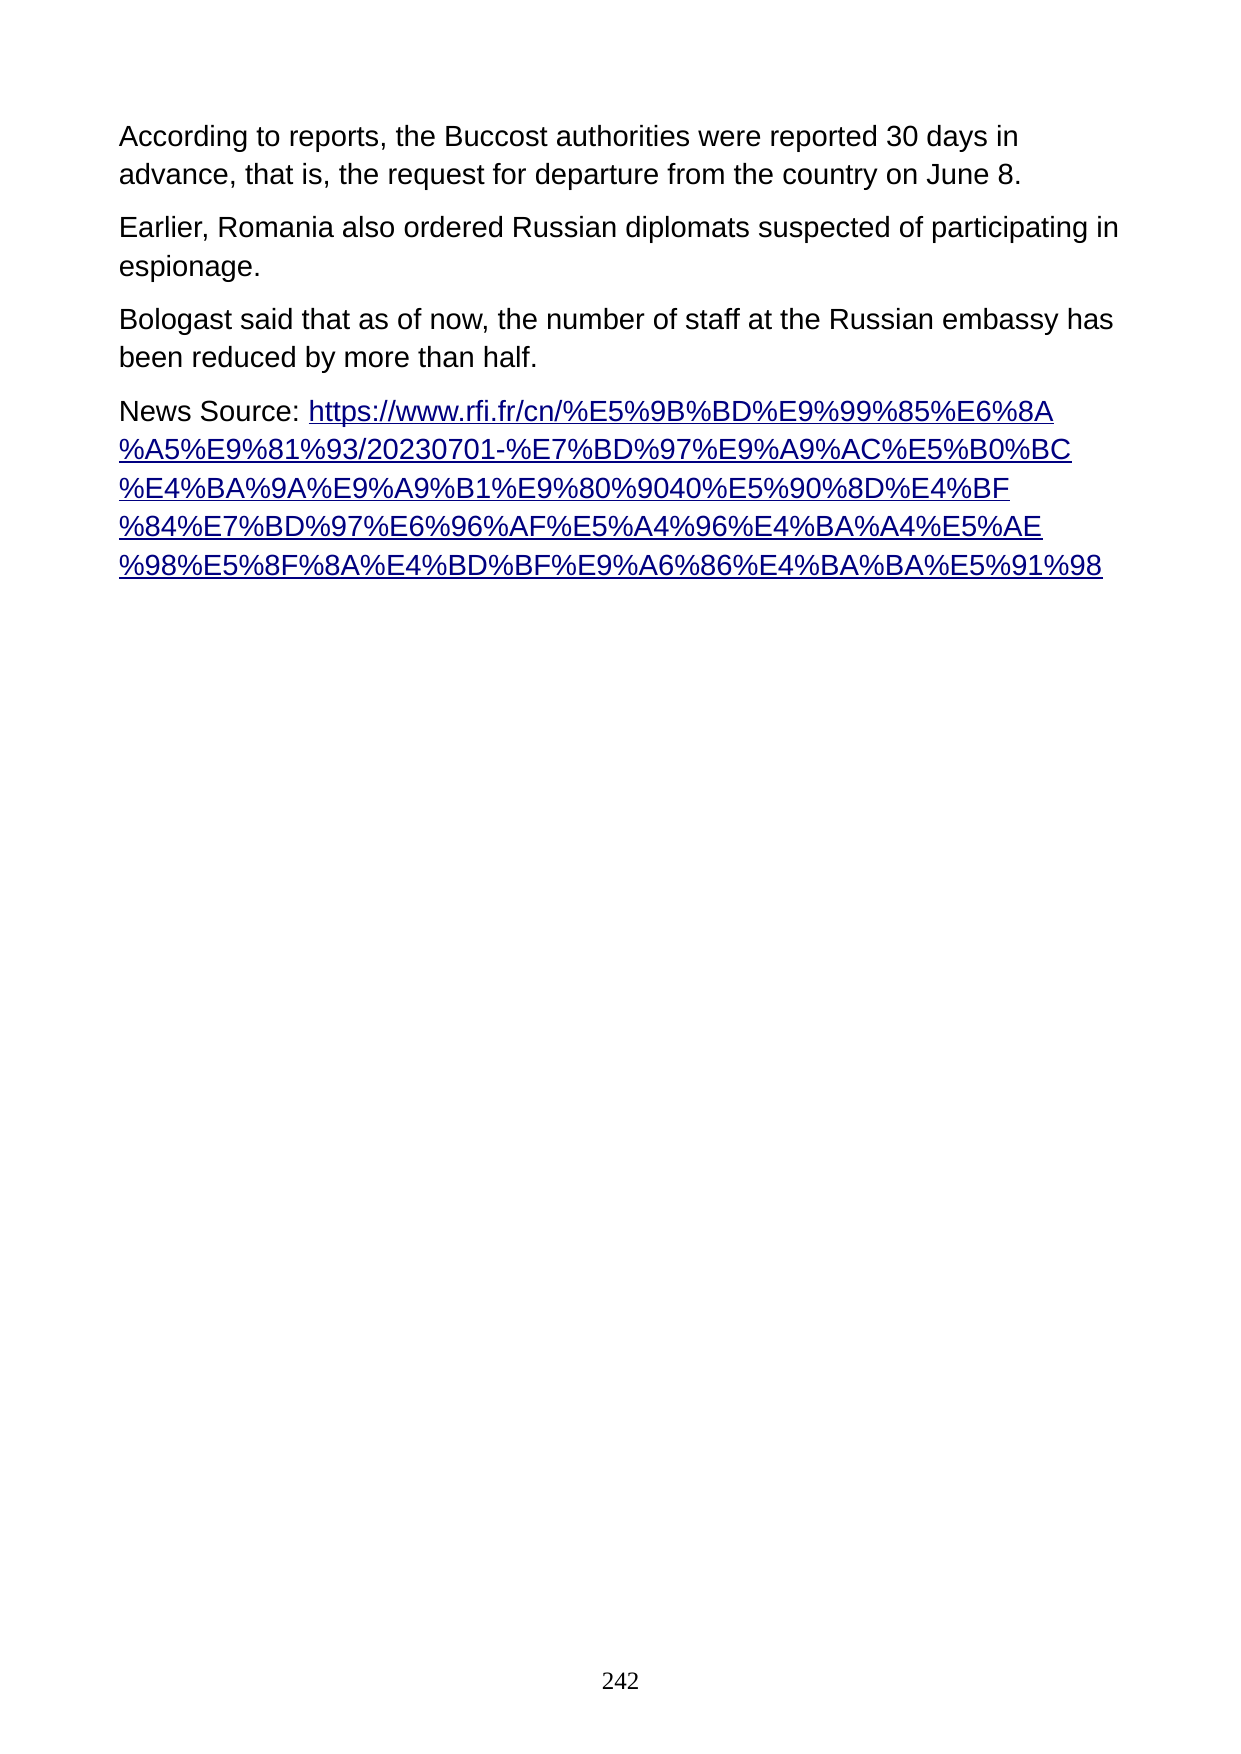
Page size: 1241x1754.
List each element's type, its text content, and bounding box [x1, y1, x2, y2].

text News Source: https://www.rfi.fr/cn/%E5%9B%BD%E9%99%85%E6%8A%A5%E9%81%93/20230701-%E7%BD%97%E9%A9%AC%E5%B0%BC%E4%BA%9A%E9%A9%B1%E9%80%9040%E5%90%8D%E4%BF%84%E7%BD%97%E6%96%AF%E5%A4%96%E4%BA%A4%E5%AE%98%E5%8F%8A%E4%BD%BF%E9%A6%86%E4%BA%BA%E5%91%98 [118, 393, 1122, 581]
text According to reports, the Buccost authorities were reported 30 days in advance, that is, the request for departure from the country on June 8. [118, 118, 1122, 191]
text Bologast said that as of now, the number of staff at the Russian embassy has been reduced by more than half. [118, 302, 1122, 374]
text Earlier, Romania also ordered Russian diplomats suspected of participating in espionage. [118, 210, 1122, 282]
